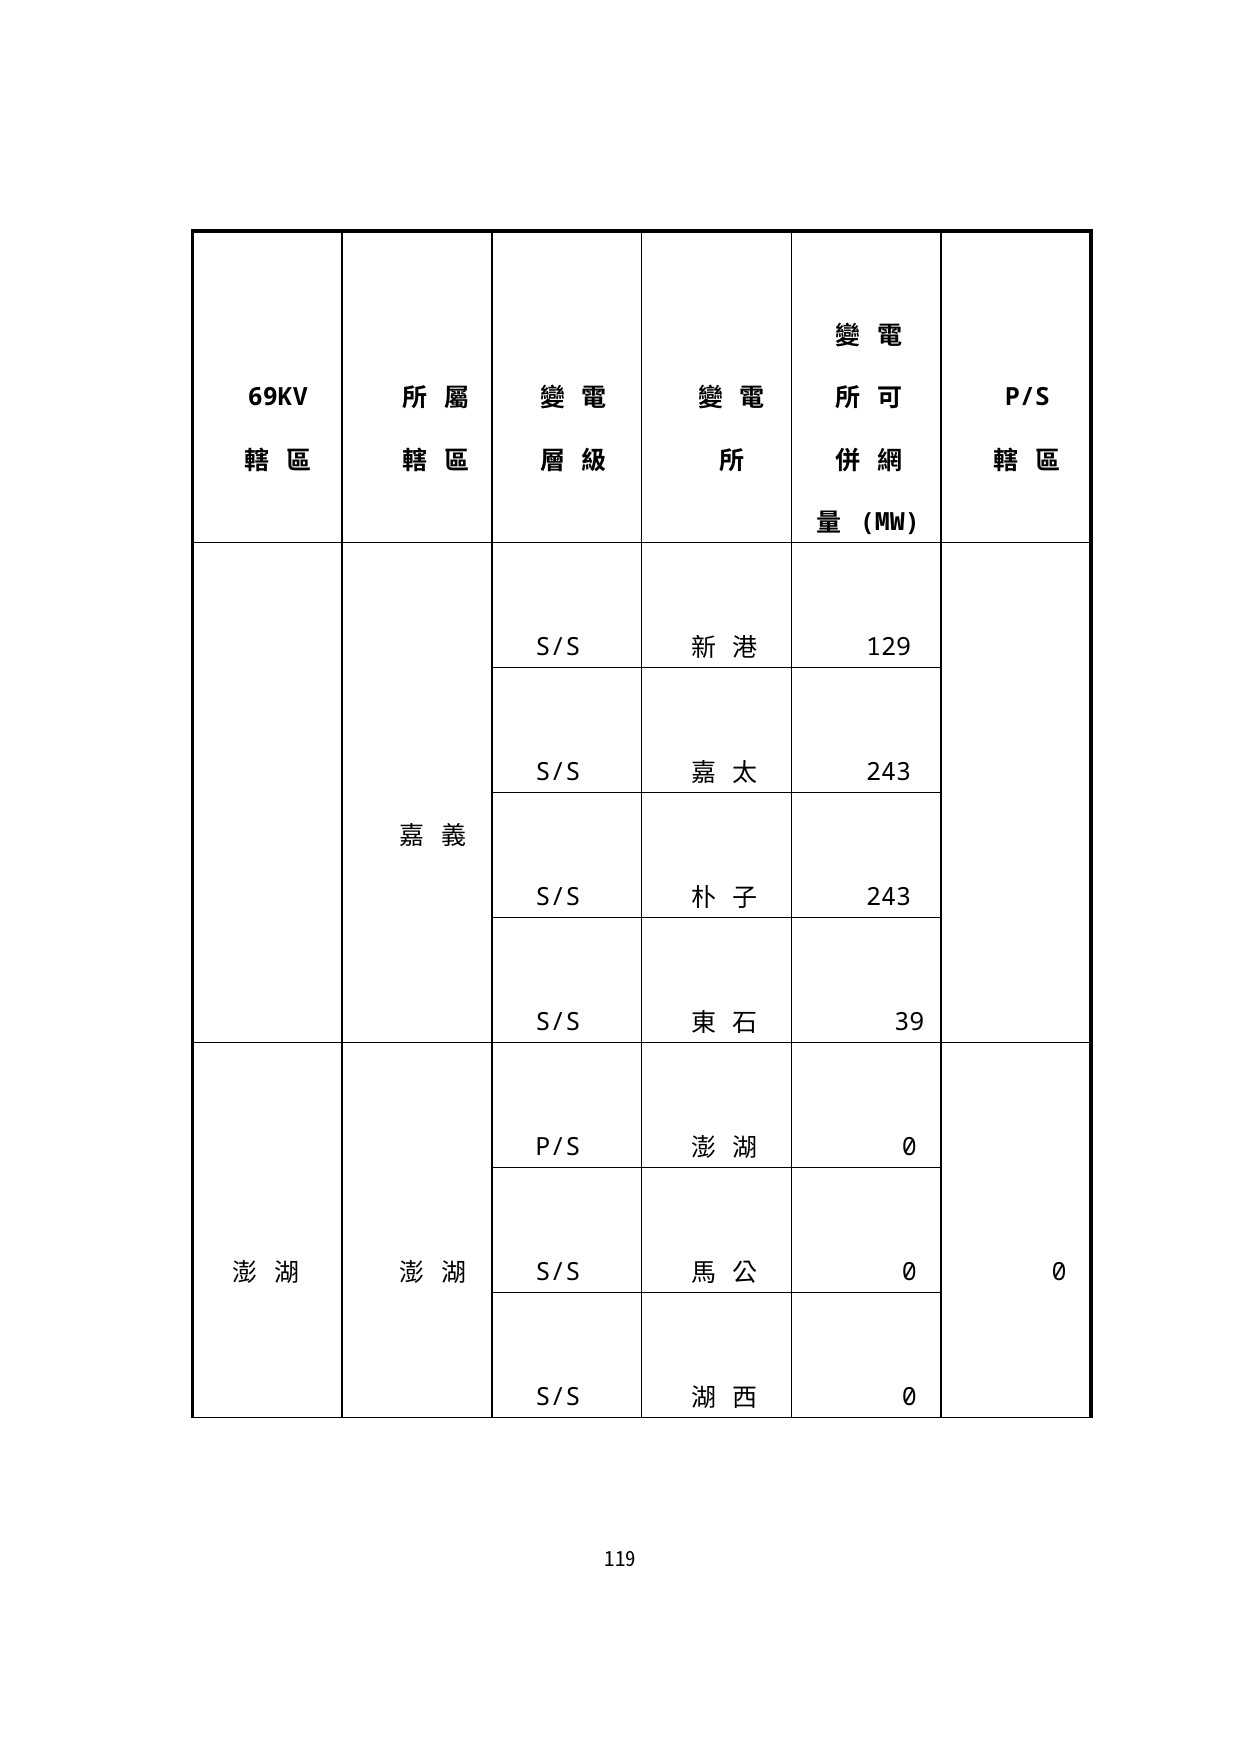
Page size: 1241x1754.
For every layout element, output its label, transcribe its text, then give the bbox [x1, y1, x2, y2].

table_cell S/S [493, 543, 641, 667]
table_cell 0 [792, 1168, 940, 1292]
table_cell [942, 543, 1089, 1042]
table_header 變電所 [642, 233, 791, 542]
table_header 所屬轄區 [343, 233, 491, 542]
table_cell S/S [493, 918, 641, 1042]
table_cell 澎湖 [642, 1043, 791, 1167]
table_cell [194, 543, 341, 1042]
table_cell 馬公 [642, 1168, 791, 1292]
table_cell 嘉義 [343, 543, 491, 1042]
table_cell 澎湖 [343, 1043, 491, 1417]
table_cell S/S [493, 668, 641, 792]
table_cell 39 [792, 918, 940, 1042]
table_cell S/S [493, 1293, 641, 1417]
table_cell 嘉太 [642, 668, 791, 792]
table_header 變電層級 [493, 233, 641, 542]
table_cell S/S [493, 1168, 641, 1292]
table_cell S/S [493, 793, 641, 917]
table_cell 湖西 [642, 1293, 791, 1417]
table_cell 243 [792, 668, 940, 792]
table_cell 129 [792, 543, 940, 667]
table_cell 0 [942, 1043, 1089, 1417]
table_cell 東石 [642, 918, 791, 1042]
table_header P/S轄區 [942, 233, 1089, 542]
table_cell 0 [792, 1043, 940, 1167]
table_cell 澎湖 [194, 1043, 341, 1417]
table_header 變電所可併網量(MW) [792, 233, 940, 542]
table_cell 朴子 [642, 793, 791, 917]
table_header 69KV轄區 [194, 233, 341, 542]
table_cell 0 [792, 1293, 940, 1417]
table_cell 243 [792, 793, 940, 917]
table_cell P/S [493, 1043, 641, 1167]
table_cell 新港 [642, 543, 791, 667]
